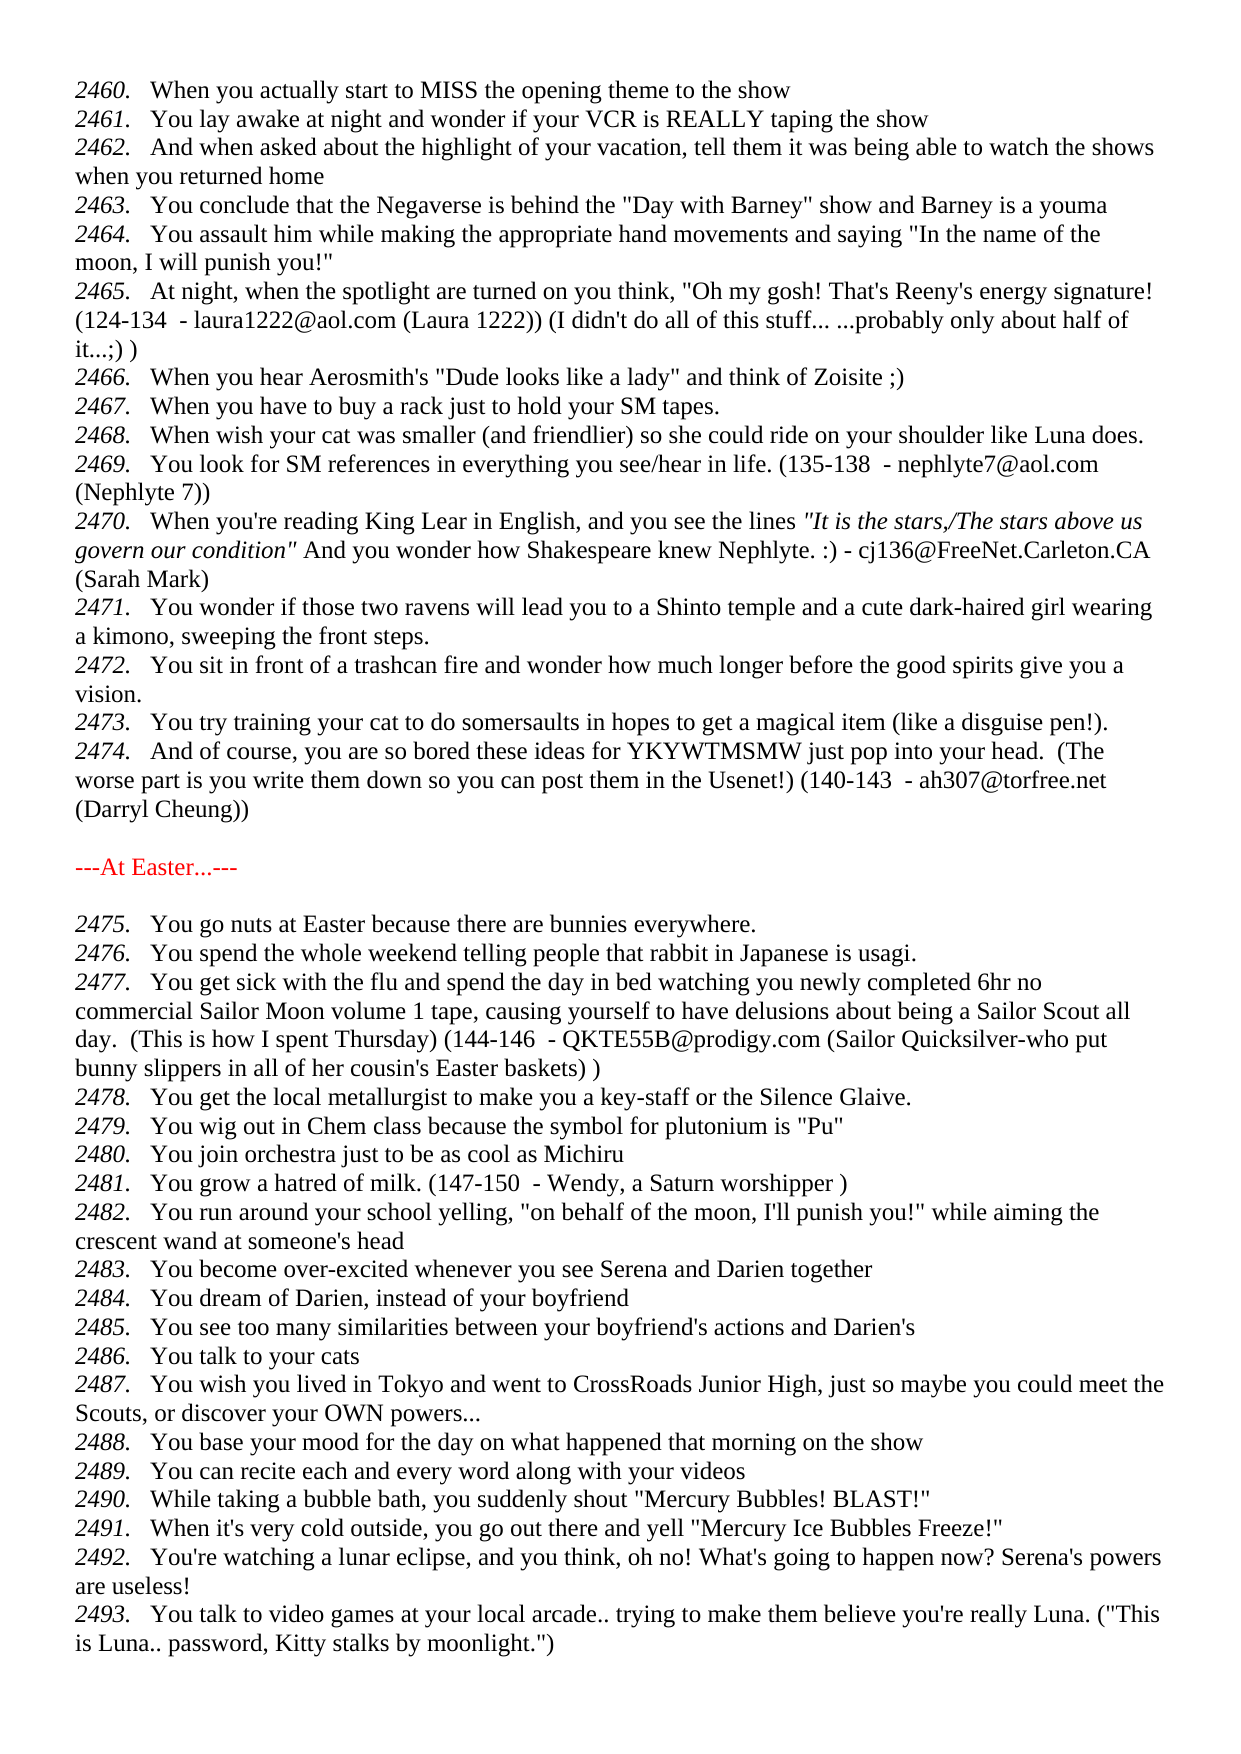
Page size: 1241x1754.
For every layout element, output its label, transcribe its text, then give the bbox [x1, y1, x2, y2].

list You wonder if those two ravens will lead you to a Shinto temple and a cute dark-haired girl wearing a kimono, sweeping the front steps. [75, 592, 1165, 650]
list When wish your cat was smaller (and friendlier) so she could ride on your shoulder like Luna does. [75, 420, 1165, 449]
list You can recite each and every word along with your videos [75, 1456, 1165, 1484]
list You join orchestra just to be as cool as Michiru [75, 1139, 1165, 1168]
list You're watching a lunar eclipse, and you think, oh no! What's going to happen now? Serena's powers are useless! [75, 1542, 1165, 1599]
list When you hear Aerosmith's "Dude looks like a lady" and think of Zoisite ;) [75, 362, 1165, 391]
list You get the local metallurgist to make you a key-staff or the Silence Glaive. [75, 1082, 1165, 1111]
list You spend the whole weekend telling people that rabbit in Japanese is usagi. [75, 938, 1165, 967]
text ---At Easter...--- [75, 852, 1165, 880]
list You lay awake at night and wonder if your VCR is REALLY taping the show [75, 104, 1165, 132]
list When you actually start to MISS the opening theme to the show [75, 75, 1165, 104]
list You look for SM references in everything you see/hear in life. (135-138 - nephlyte7@aol.com (Nephlyte 7)) [75, 449, 1165, 506]
list And when asked about the highlight of your vacation, tell them it was being able to watch the shows when you returned home [75, 132, 1165, 190]
list When you have to buy a rack just to hold your SM tapes. [75, 391, 1165, 420]
list While taking a bubble bath, you suddenly shout "Mercury Bubbles! BLAST!" [75, 1484, 1165, 1513]
list You become over-excited whenever you see Serena and Darien together [75, 1254, 1165, 1283]
list You wig out in Chem class because the symbol for plutonium is "Pu" [75, 1111, 1165, 1139]
list You dream of Darien, instead of your boyfriend [75, 1283, 1165, 1312]
list And of course, you are so bored these ideas for YKYWTMSMW just pop into your head. (The worse part is you write them down so you can post them in the Usenet!) (140-143 - ah307@torfree.net (Darryl Cheung)) [75, 736, 1165, 822]
list You grow a hatred of milk. (147-150 - Wendy, a Saturn worshipper ) [75, 1168, 1165, 1197]
list When it's very cold outside, you go out there and yell "Mercury Ice Bubbles Freeze!" [75, 1513, 1165, 1542]
list You sit in front of a trashcan fire and wonder how much longer before the good spirits give you a vision. [75, 650, 1165, 707]
list You talk to your cats [75, 1341, 1165, 1369]
list You conclude that the Negaverse is behind the "Day with Barney" show and Barney is a youma [75, 190, 1165, 219]
list At night, when the spotlight are turned on you think, "Oh my gosh! That's Reeny's energy signature! (124-134 - laura1222@aol.com (Laura 1222)) (I didn't do all of this stuff... ...probably only about half of it...;) ) [75, 276, 1165, 362]
list You wish you lived in Tokyo and went to CrossRoads Junior High, just so maybe you could meet the Scouts, or discover your OWN powers... [75, 1369, 1165, 1427]
list When you're reading King Lear in English, and you see the lines "It is the stars,/The stars above us govern our condition" And you wonder how Shakespeare knew Nephlyte. :) - cj136@FreeNet.Carleton.CA (Sarah Mark) [75, 506, 1165, 592]
list You go nuts at Easter because there are bunnies everywhere. [75, 909, 1165, 938]
list You assault him while making the appropriate hand movements and saying "In the name of the moon, I will punish you!" [75, 219, 1165, 276]
list You try training your cat to do somersaults in hopes to get a magical item (like a disguise pen!). [75, 707, 1165, 736]
list You get sick with the flu and spend the day in bed watching you newly completed 6hr no commercial Sailor Moon volume 1 tape, causing yourself to have delusions about being a Sailor Scout all day. (This is how I spent Thursday) (144-146 - QKTE55B@prodigy.com (Sailor Quicksilver-who put bunny slippers in all of her cousin's Easter baskets) ) [75, 967, 1165, 1082]
list You run around your school yelling, "on behalf of the moon, I'll punish you!" while aiming the crescent wand at someone's head [75, 1197, 1165, 1254]
list You base your mood for the day on what happened that morning on the show [75, 1427, 1165, 1456]
list You talk to video games at your local arcade.. trying to make them believe you're really Luna. ("This is Luna.. password, Kitty stalks by moonlight.") [75, 1599, 1165, 1657]
list You see too many similarities between your boyfriend's actions and Darien's [75, 1312, 1165, 1341]
